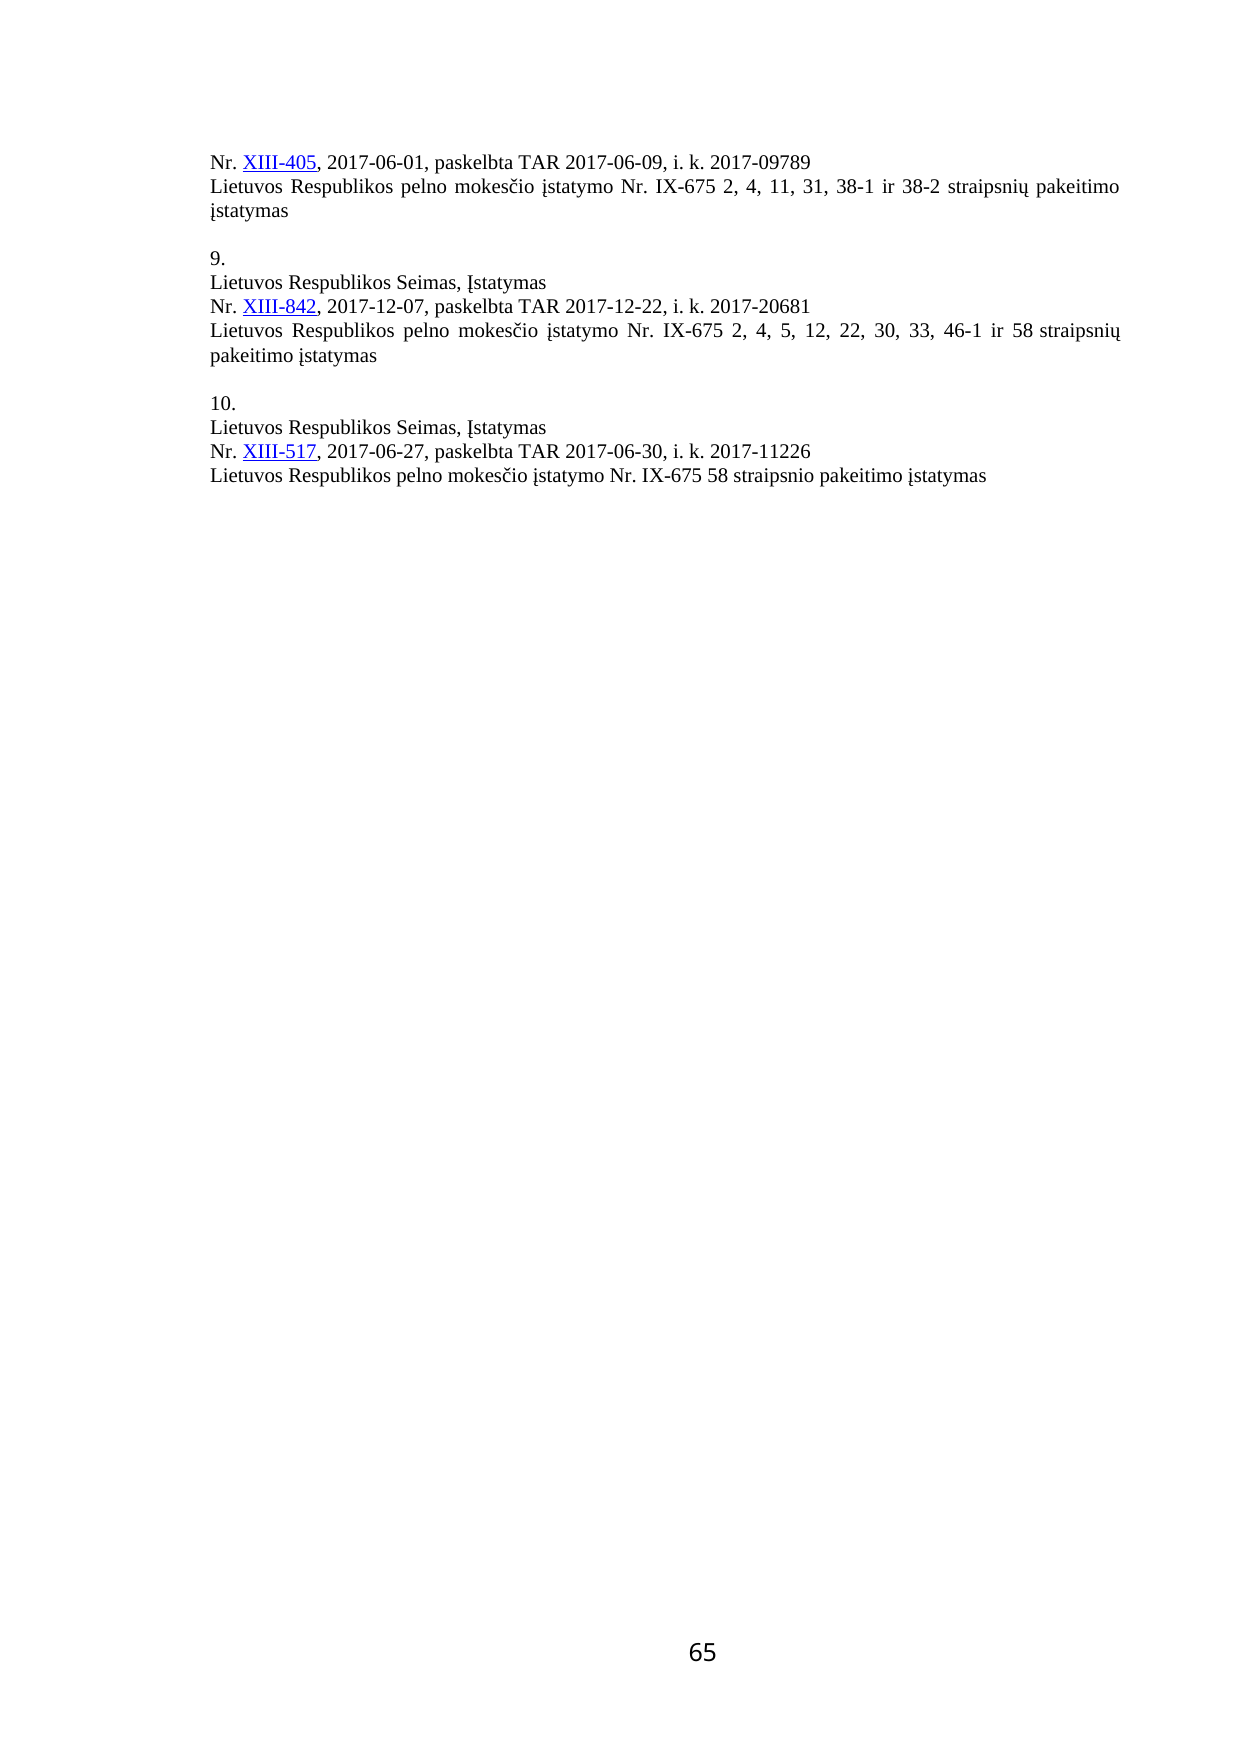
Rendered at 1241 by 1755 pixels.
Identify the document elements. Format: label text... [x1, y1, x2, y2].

text Nr. XIII-842, 2017-12-07, paskelbta TAR 2017-12-22, i. k. 2017-20681 [210, 294, 1120, 318]
text Lietuvos Respublikos pelno mokesčio įstatymo Nr. IX-675 2, 4, 11, 31, 38-1 ir 38-2 straipsnių pakeitimo įstatymas [210, 174, 1120, 222]
text 9. [210, 246, 1120, 270]
text Lietuvos Respublikos Seimas, Įstatymas [210, 270, 1120, 294]
text Lietuvos Respublikos pelno mokesčio įstatymo Nr. IX-675 2, 4, 5, 12, 22, 30, 33, 46-1 ir 58 straipsnių pakeitimo įstatymas [210, 318, 1120, 367]
text Nr. XIII-517, 2017-06-27, paskelbta TAR 2017-06-30, i. k. 2017-11226 [210, 439, 1120, 463]
text Nr. XIII-405, 2017-06-01, paskelbta TAR 2017-06-09, i. k. 2017-09789 [210, 150, 1120, 174]
text Lietuvos Respublikos Seimas, Įstatymas [210, 415, 1120, 439]
text Lietuvos Respublikos pelno mokesčio įstatymo Nr. IX-675 58 straipsnio pakeitimo įstatymas [210, 463, 1120, 487]
text 10. [210, 391, 1120, 415]
